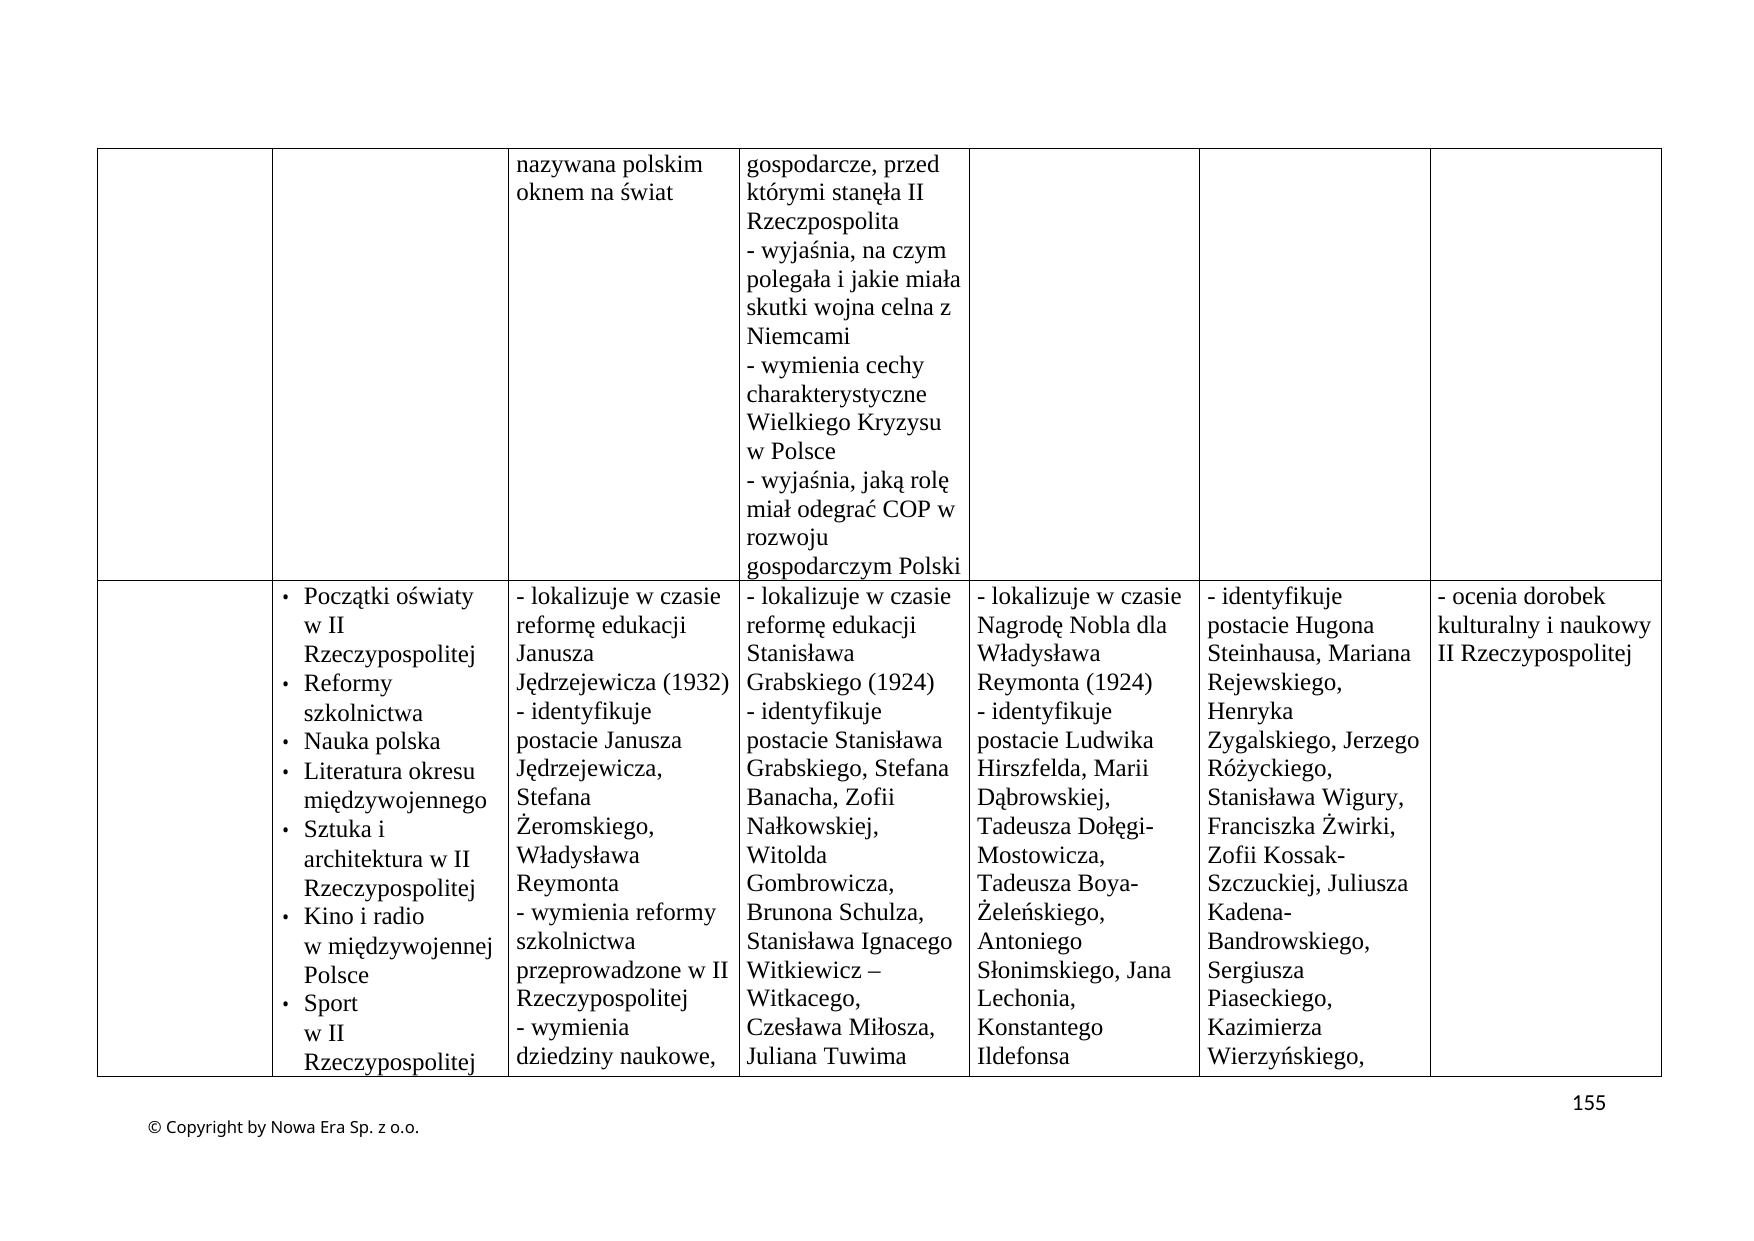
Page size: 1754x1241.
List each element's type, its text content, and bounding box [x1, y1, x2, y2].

table_cell - lokalizuje w czasie reformę edukacji Janusza Jędrzejewicza (1932) - identyfikuje postacie Janusza Jędrzejewicza, Stefana Żeromskiego, Władysława Reymonta - wymienia reformy szkolnictwa przeprowadzone w II Rzeczypospolitej - wymienia dziedziny naukowe, [509, 581, 739, 1076]
table_cell [98, 149, 272, 580]
table_cell [273, 149, 508, 580]
table_cell [970, 149, 1199, 580]
table_cell nazywana polskim oknem na świat [509, 149, 739, 580]
table_cell - identyfikuje postacie Hugona Steinhausa, Mariana Rejewskiego, Henryka Zygalskiego, Jerzego Różyckiego, Stanisława Wigury, Franciszka Żwirki, Zofii Kossak-Szczuckiej, Juliusza Kadena-Bandrowskiego, Sergiusza Piaseckiego, Kazimierza Wierzyńskiego, [1200, 581, 1430, 1076]
table_cell gospodarcze, przed którymi stanęła II Rzeczpospolita - wyjaśnia, na czym polegała i jakie miała skutki wojna celna z Niemcami - wymienia cechy charakterystyczne Wielkiego Kryzysu w Polsce - wyjaśnia, jaką rolę miał odegrać COP w rozwoju gospodarczym Polski [740, 149, 969, 580]
table_cell - lokalizuje w czasie reformę edukacji Stanisława Grabskiego (1924) - identyfikuje postacie Stanisława Grabskiego, Stefana Banacha, Zofii Nałkowskiej, Witolda Gombrowicza, Brunona Schulza, Stanisława Ignacego Witkiewicz – Witkacego, Czesława Miłosza, Juliana Tuwima [740, 581, 969, 1076]
table_cell [1431, 149, 1661, 580]
table_cell - ocenia dorobek kulturalny i naukowy II Rzeczypospolitej [1431, 581, 1661, 1076]
table_cell - lokalizuje w czasie Nagrodę Nobla dla Władysława Reymonta (1924) - identyfikuje postacie Ludwika Hirszfelda, Marii Dąbrowskiej, Tadeusza Dołęgi-Mostowicza, Tadeusza Boya-Żeleńskiego, Antoniego Słonimskiego, Jana Lechonia, Konstantego Ildefonsa [970, 581, 1199, 1076]
table_cell Początki oświaty w II Rzeczypospolitej Reformy szkolnictwa Nauka polska Literatura okresu międzywojennego Sztuka i architektura w II Rzeczypospolitej Kino i radio w międzywojennej Polsce Sport w II Rzeczypospolitej [273, 581, 508, 1076]
table_cell [1200, 149, 1430, 580]
table_cell [98, 581, 272, 1076]
